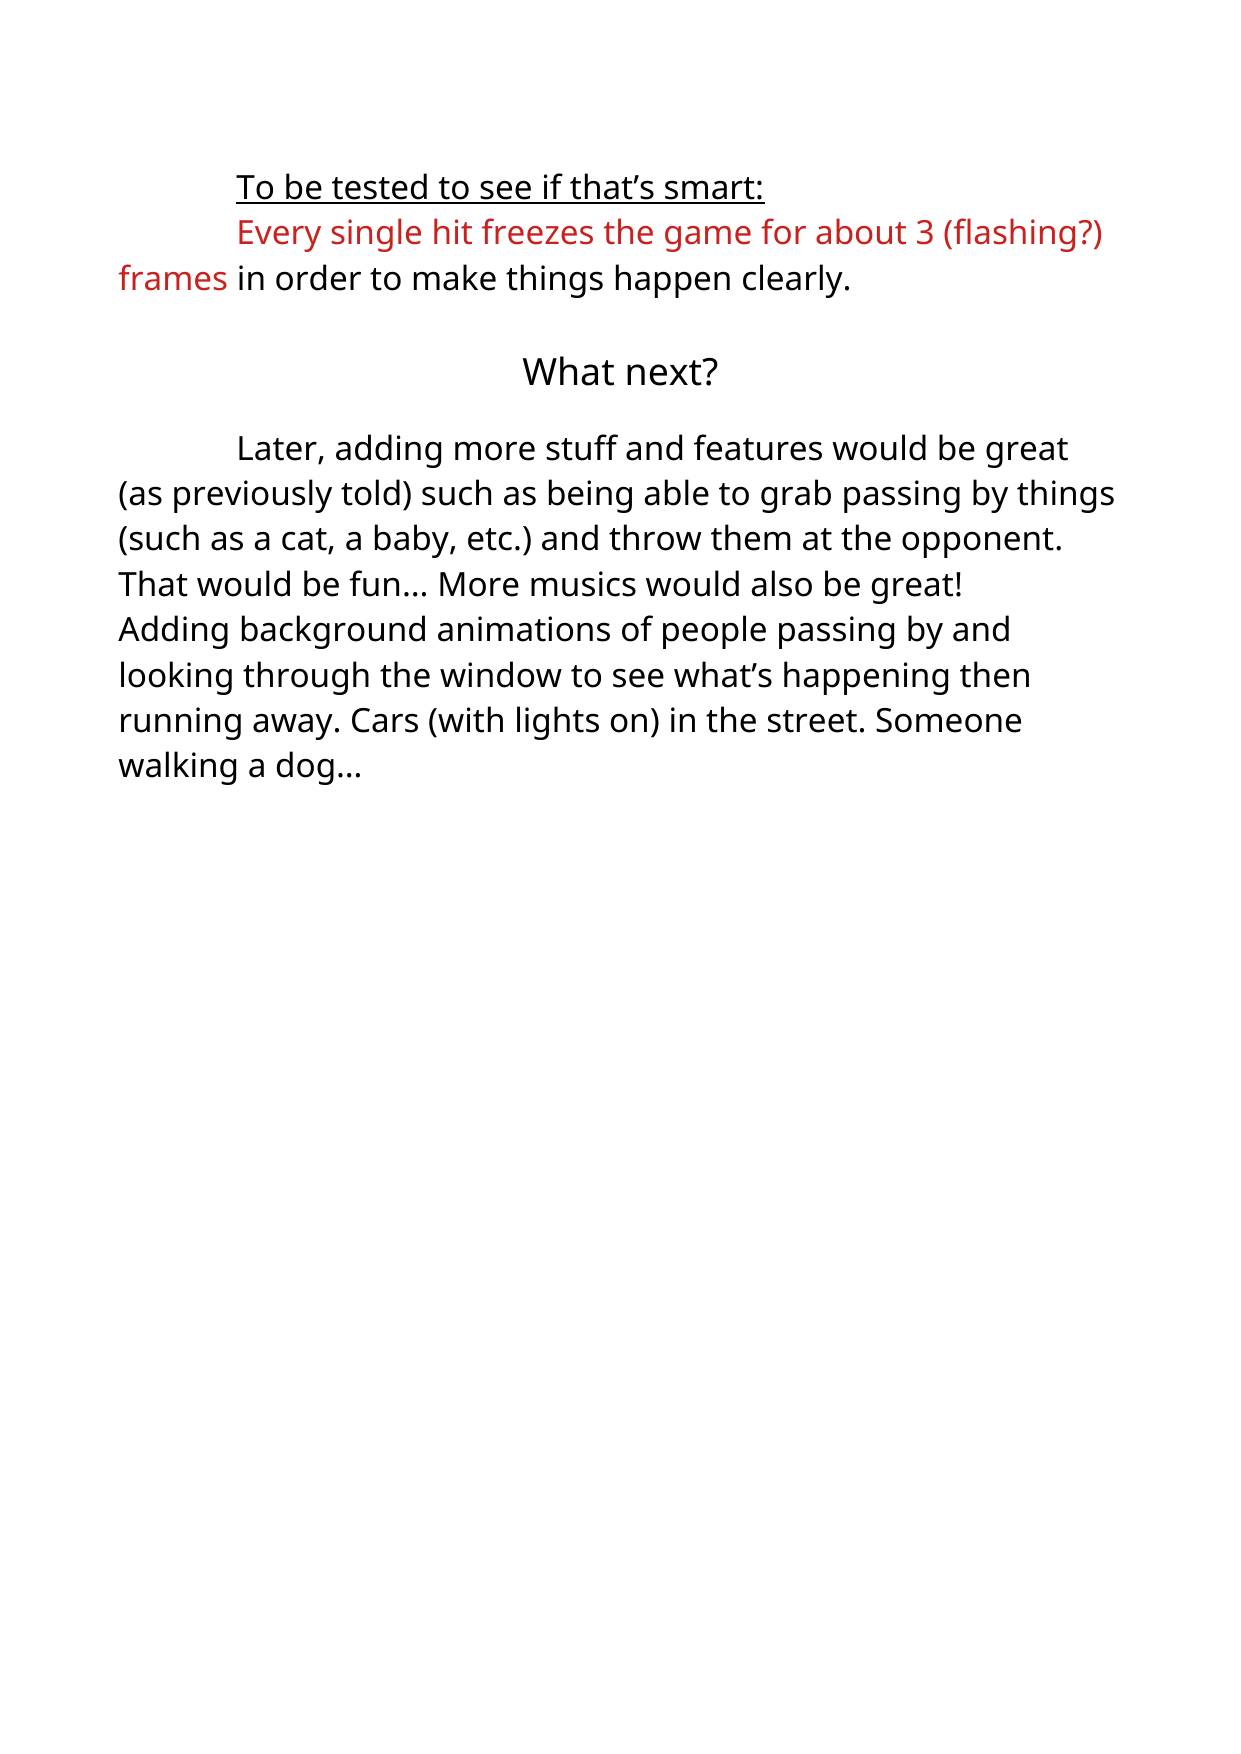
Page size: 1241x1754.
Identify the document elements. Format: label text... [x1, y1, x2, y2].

text Later, adding more stuff and features would be great (as previously told) such as being able to grab passing by things (such as a cat, a baby, etc.) and throw them at the opponent. That would be fun... More musics would also be great! [118, 424, 1122, 606]
text Adding background animations of people passing by and looking through the window to see what’s happening then running away. Cars (with lights on) in the street. Someone walking a dog… [118, 606, 1122, 788]
text To be tested to see if that’s smart: [118, 163, 1122, 209]
text What next? [118, 345, 1122, 396]
text Every single hit freezes the game for about 3 (flashing?) frames in order to make things happen clearly. [118, 209, 1122, 300]
